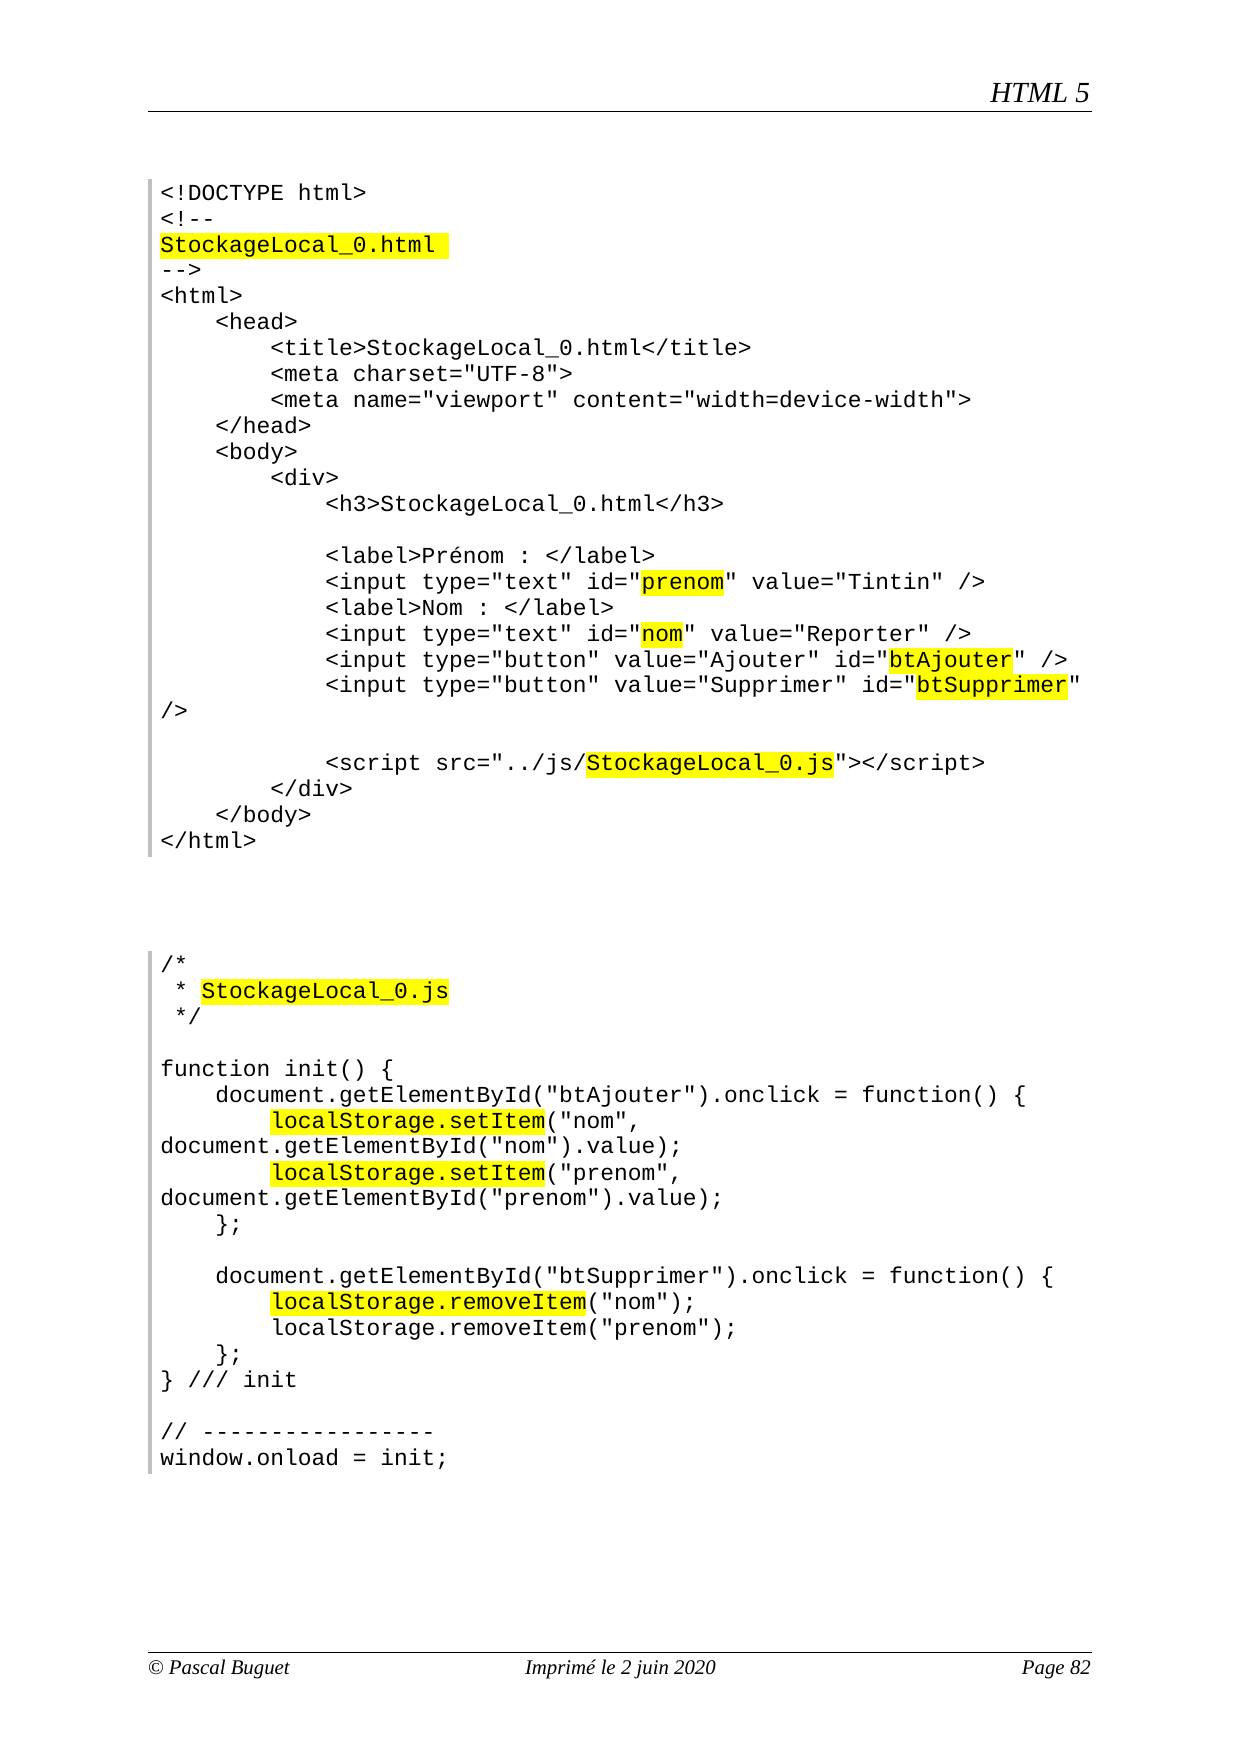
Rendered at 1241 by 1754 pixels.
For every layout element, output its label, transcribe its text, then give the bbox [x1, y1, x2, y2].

text <input type="text" id="nom" value="Reporter" /> [152, 622, 1092, 648]
text function init() { [152, 1057, 1092, 1083]
text </div> [152, 778, 1092, 803]
text localStorage.removeItem("nom"); [152, 1291, 1092, 1316]
text <input type="text" id="prenom" value="Tintin" /> [152, 570, 1092, 596]
text localStorage.setItem("prenom", document.getElementById("prenom").value); [152, 1161, 1092, 1213]
text </html> [152, 829, 1092, 857]
text }; [152, 1342, 1092, 1368]
text <head> [152, 311, 1092, 337]
text </head> [152, 414, 1092, 440]
text --> [152, 259, 1092, 285]
text localStorage.setItem("nom", document.getElementById("nom").value); [152, 1109, 1092, 1161]
text <label>Prénom : </label> [152, 544, 1092, 570]
text <input type="button" value="Supprimer" id="btSupprimer" /> [152, 674, 1092, 726]
text StockageLocal_0.html [152, 233, 1092, 259]
text /* [152, 951, 1092, 979]
text <meta name="viewport" content="width=device-width"> [152, 388, 1092, 414]
text <!DOCTYPE html> [152, 179, 1092, 207]
text document.getElementById("btSupprimer").onclick = function() { [152, 1264, 1092, 1291]
text window.onload = init; [152, 1446, 1092, 1474]
text <body> [152, 440, 1092, 466]
text <h3>StockageLocal_0.html</h3> [152, 492, 1092, 518]
text * StockageLocal_0.js [152, 979, 1092, 1005]
text localStorage.removeItem("prenom"); [152, 1316, 1092, 1342]
text } /// init [152, 1368, 1092, 1394]
text document.getElementById("btAjouter").onclick = function() { [152, 1083, 1092, 1109]
text <!-- [152, 207, 1092, 233]
text <title>StockageLocal_0.html</title> [152, 337, 1092, 363]
text <html> [152, 285, 1092, 311]
text <meta charset="UTF-8"> [152, 363, 1092, 388]
text // ----------------- [152, 1420, 1092, 1446]
text <div> [152, 466, 1092, 492]
text </body> [152, 803, 1092, 829]
text <label>Nom : </label> [152, 596, 1092, 622]
text }; [152, 1213, 1092, 1239]
text <script src="../js/StockageLocal_0.js"></script> [152, 752, 1092, 778]
text <input type="button" value="Ajouter" id="btAjouter" /> [152, 648, 1092, 674]
text */ [152, 1005, 1092, 1031]
